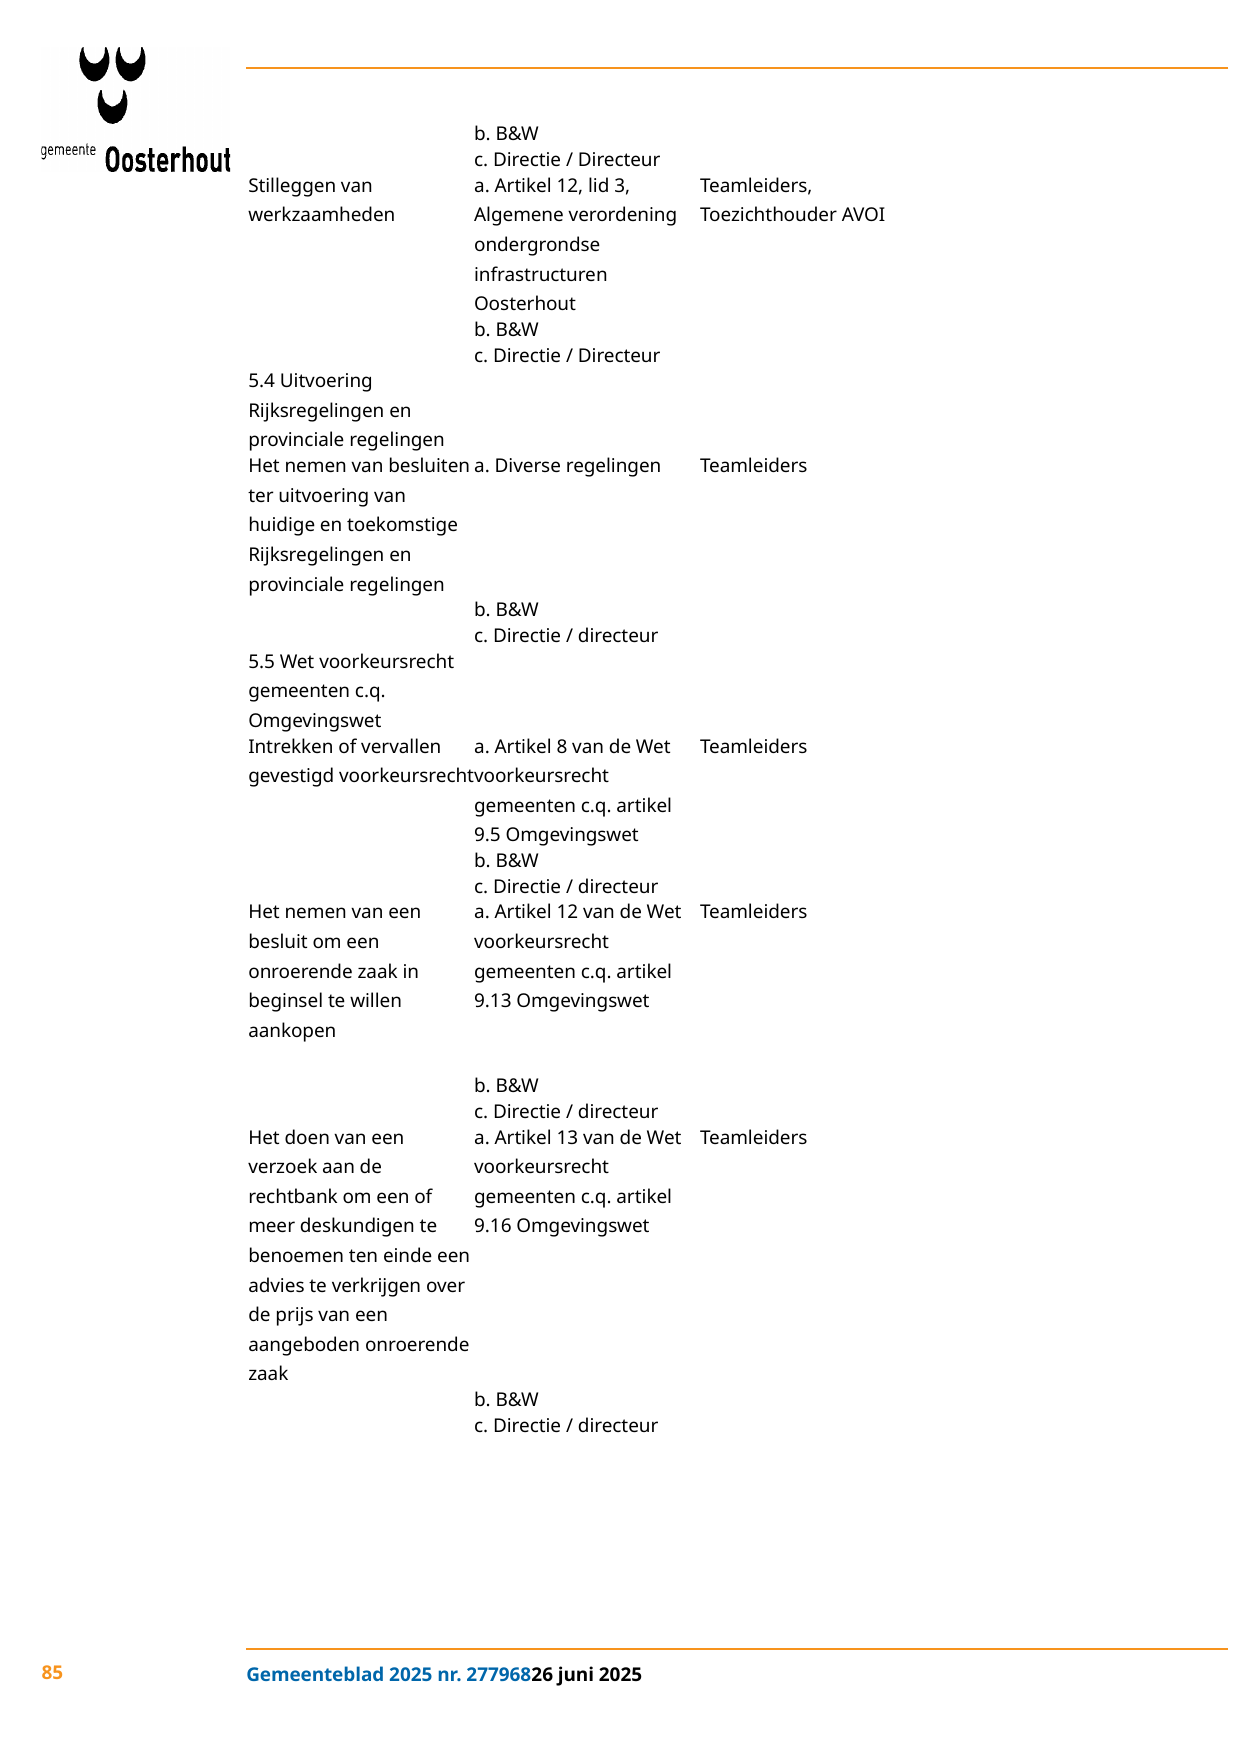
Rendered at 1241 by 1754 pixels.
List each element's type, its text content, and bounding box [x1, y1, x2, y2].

table_cell [926, 622, 1152, 648]
table_cell [248, 1412, 474, 1438]
table_cell [926, 342, 1152, 367]
table_cell Het nemen van besluiten ter uitvoering van huidige en toekomstige Rijksregelingen en provinciale regelingen [248, 453, 474, 596]
table_cell b. B&W [474, 316, 700, 342]
table_cell [700, 146, 926, 172]
table_cell [700, 1073, 926, 1098]
table_cell a. Artikel 12 van de Wet voorkeursrecht gemeenten c.q. artikel 9.13 Omgevingswet [474, 899, 700, 1072]
table_cell [926, 847, 1152, 873]
table_cell c. Directie / Directeur [474, 146, 700, 172]
table_cell Teamleiders [700, 899, 926, 1072]
table_cell Teamleiders [700, 453, 926, 596]
table_cell Het doen van een verzoek aan de rechtbank om een of meer deskundigen te benoemen ten einde een advies te verkrijgen over de prijs van een aangeboden onroerende zaak [248, 1124, 474, 1386]
table_cell c. Directie / directeur [474, 873, 700, 899]
table_cell [700, 873, 926, 899]
table_cell b. B&W [474, 121, 700, 146]
table_cell Intrekken of vervallen gevestigd voorkeursrecht [248, 733, 474, 847]
table_cell [700, 368, 926, 452]
table_cell [700, 622, 926, 648]
table_cell [248, 622, 474, 648]
table_cell [700, 121, 926, 146]
table_cell b. B&W [474, 1386, 700, 1412]
table_cell b. B&W [474, 847, 700, 873]
table_cell [926, 1386, 1152, 1412]
table_cell [926, 453, 1152, 596]
table_cell a. Artikel 12, lid 3, Algemene verordening ondergrondse infrastructuren Oosterhout [474, 172, 700, 316]
table_cell [700, 847, 926, 873]
table_cell [926, 172, 1152, 316]
table_cell [926, 1124, 1152, 1386]
table_cell [926, 121, 1152, 146]
table_cell [926, 596, 1152, 622]
table_cell [474, 95, 700, 121]
table_cell [248, 847, 474, 873]
table_cell [926, 1412, 1152, 1438]
table_cell [248, 121, 474, 146]
table_cell [248, 95, 474, 121]
table_cell c. Directie / directeur [474, 1412, 700, 1438]
table_cell [700, 1412, 926, 1438]
table_cell Stilleggen van werkzaamheden [248, 172, 474, 316]
table_cell [700, 95, 926, 121]
table_cell [926, 899, 1152, 1072]
table_cell [248, 1073, 474, 1098]
table_cell Teamleiders [700, 1124, 926, 1386]
table_cell [248, 1386, 474, 1412]
table_cell [926, 873, 1152, 899]
table_cell [474, 648, 700, 733]
table_cell [926, 648, 1152, 733]
table_cell Teamleiders [700, 733, 926, 847]
table_cell [700, 596, 926, 622]
table_cell [926, 316, 1152, 342]
table_cell c. Directie / directeur [474, 1098, 700, 1124]
table_cell b. B&W [474, 596, 700, 622]
table_cell [248, 596, 474, 622]
table_cell [926, 733, 1152, 847]
table_cell [926, 146, 1152, 172]
table_cell [248, 316, 474, 342]
table_cell a. Artikel 13 van de Wet voorkeursrecht gemeenten c.q. artikel 9.16 Omgevingswet [474, 1124, 700, 1386]
table_cell [926, 368, 1152, 452]
table_cell c. Directie / Directeur [474, 342, 700, 367]
table_cell [926, 1098, 1152, 1124]
table_cell [700, 316, 926, 342]
table_cell [700, 648, 926, 733]
picture [41, 47, 231, 172]
table_cell [248, 1098, 474, 1124]
table_cell [700, 1386, 926, 1412]
table_cell 5.5 Wet voorkeursrecht gemeenten c.q. Omgevingswet [248, 648, 474, 733]
table_cell 5.4 Uitvoering Rijksregelingen en provinciale regelingen [248, 368, 474, 452]
table_cell [926, 95, 1152, 121]
table_cell [700, 1098, 926, 1124]
table_cell a. Diverse regelingen [474, 453, 700, 596]
table_cell [248, 873, 474, 899]
table_cell c. Directie / directeur [474, 622, 700, 648]
table_cell [474, 368, 700, 452]
table_cell a. Artikel 8 van de Wet voorkeursrecht gemeenten c.q. artikel 9.5 Omgevingswet [474, 733, 700, 847]
table_cell [926, 1073, 1152, 1098]
table_cell Het nemen van een besluit om een onroerende zaak in beginsel te willen aankopen [248, 899, 474, 1072]
table_cell [248, 146, 474, 172]
table_cell b. B&W [474, 1073, 700, 1098]
table_cell [700, 342, 926, 367]
table_cell [248, 342, 474, 367]
table_cell Teamleiders, Toezichthouder AVOI [700, 172, 926, 316]
